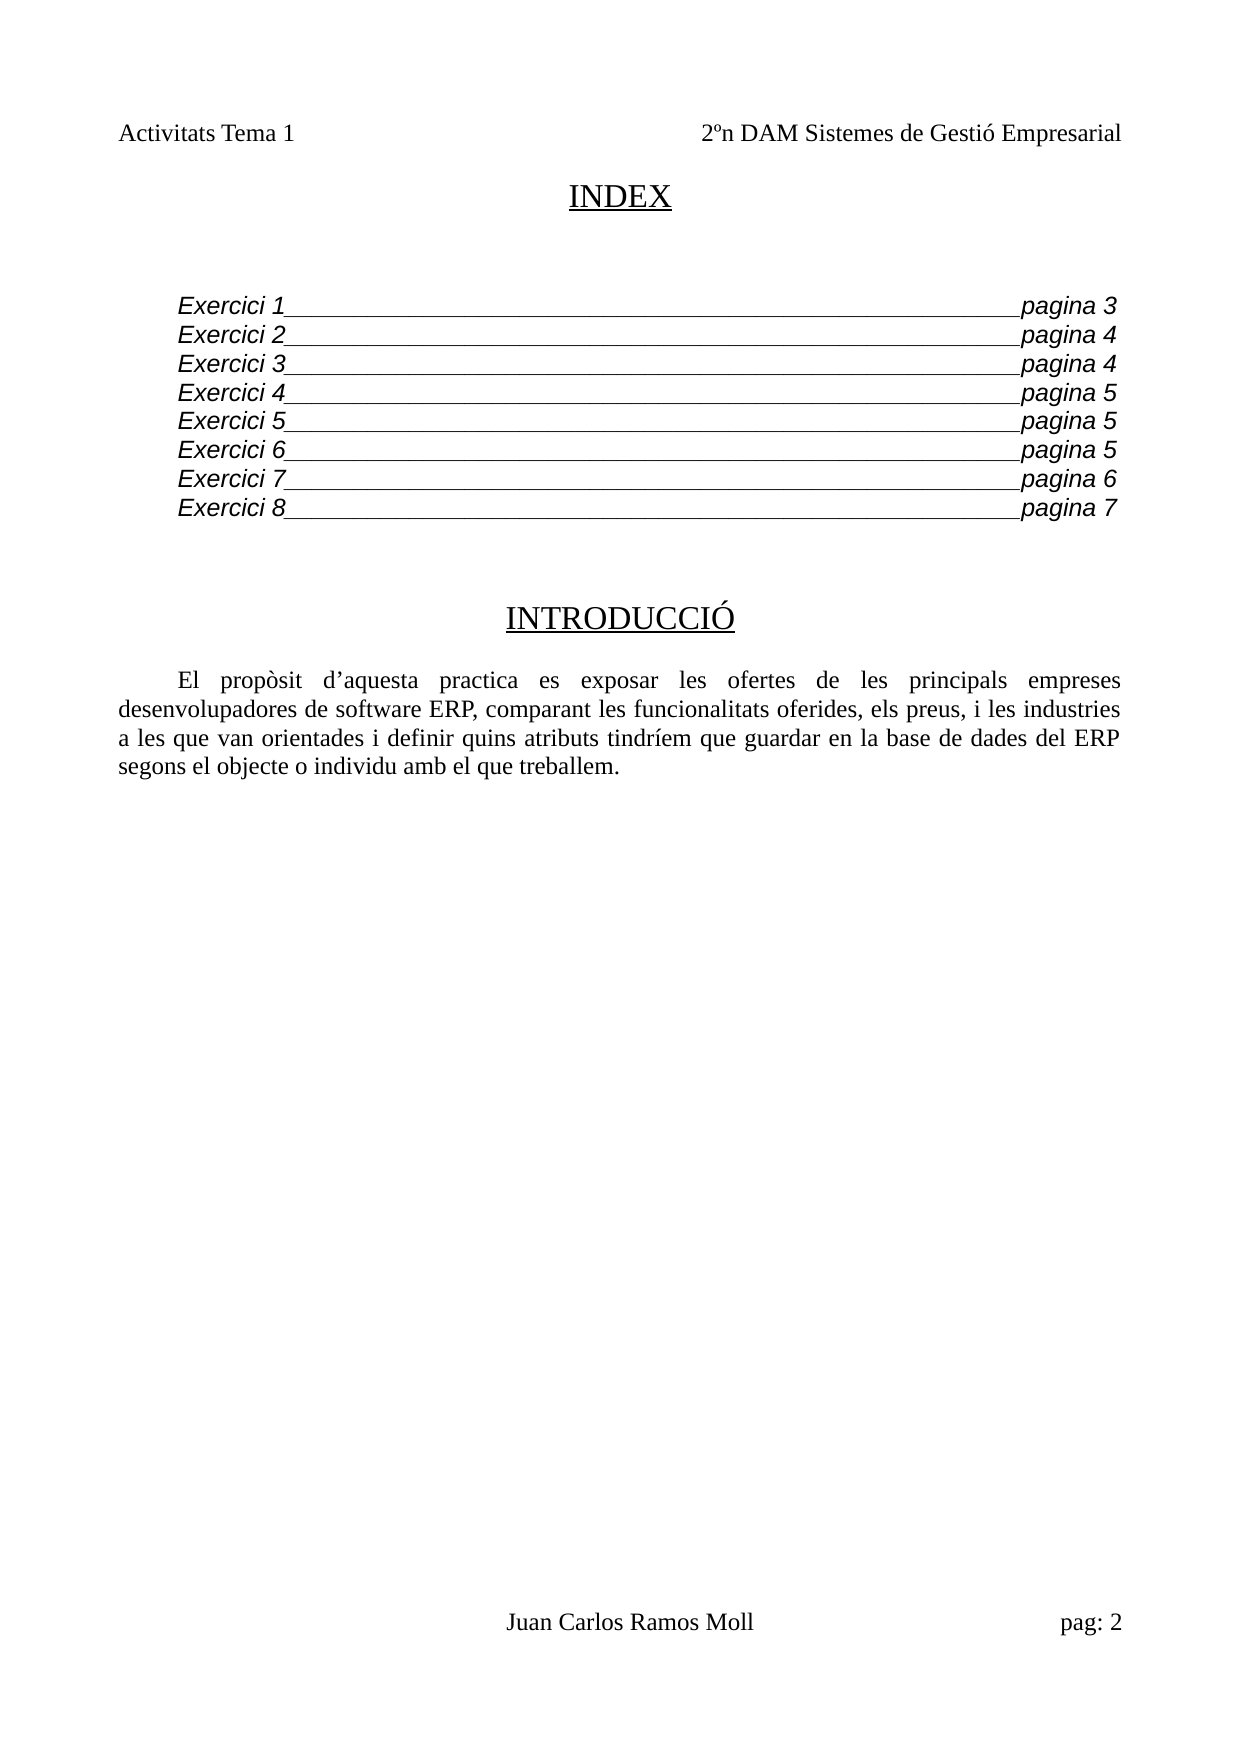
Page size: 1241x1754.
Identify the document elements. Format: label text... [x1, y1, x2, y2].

text Exercici 8_____________________________________________________pagina 7 [118, 493, 1122, 521]
text Exercici 7_____________________________________________________pagina 6 [118, 464, 1122, 493]
text Exercici 6_____________________________________________________pagina 5 [118, 435, 1122, 464]
text Exercici 2_____________________________________________________pagina 4 [118, 320, 1122, 349]
text INDEX [118, 176, 1122, 215]
text Exercici 3_____________________________________________________pagina 4 [118, 349, 1122, 378]
text Exercici 5_____________________________________________________pagina 5 [118, 406, 1122, 435]
text Exercici 4_____________________________________________________pagina 5 [118, 378, 1122, 406]
text Exercici 1_____________________________________________________pagina 3 [118, 291, 1122, 320]
text El propòsit d’aquesta practica es exposar les ofertes de les principals empreses desenvolupadores de software ERP, comparant les funcionalitats oferides, els preus, i les industries a les que van orientades i definir quins atributs tindríem que guardar en la base de dades del ERP segons el objecte o individu amb el que treballem. [118, 665, 1122, 780]
text INTRODUCCIÓ [118, 598, 1122, 636]
